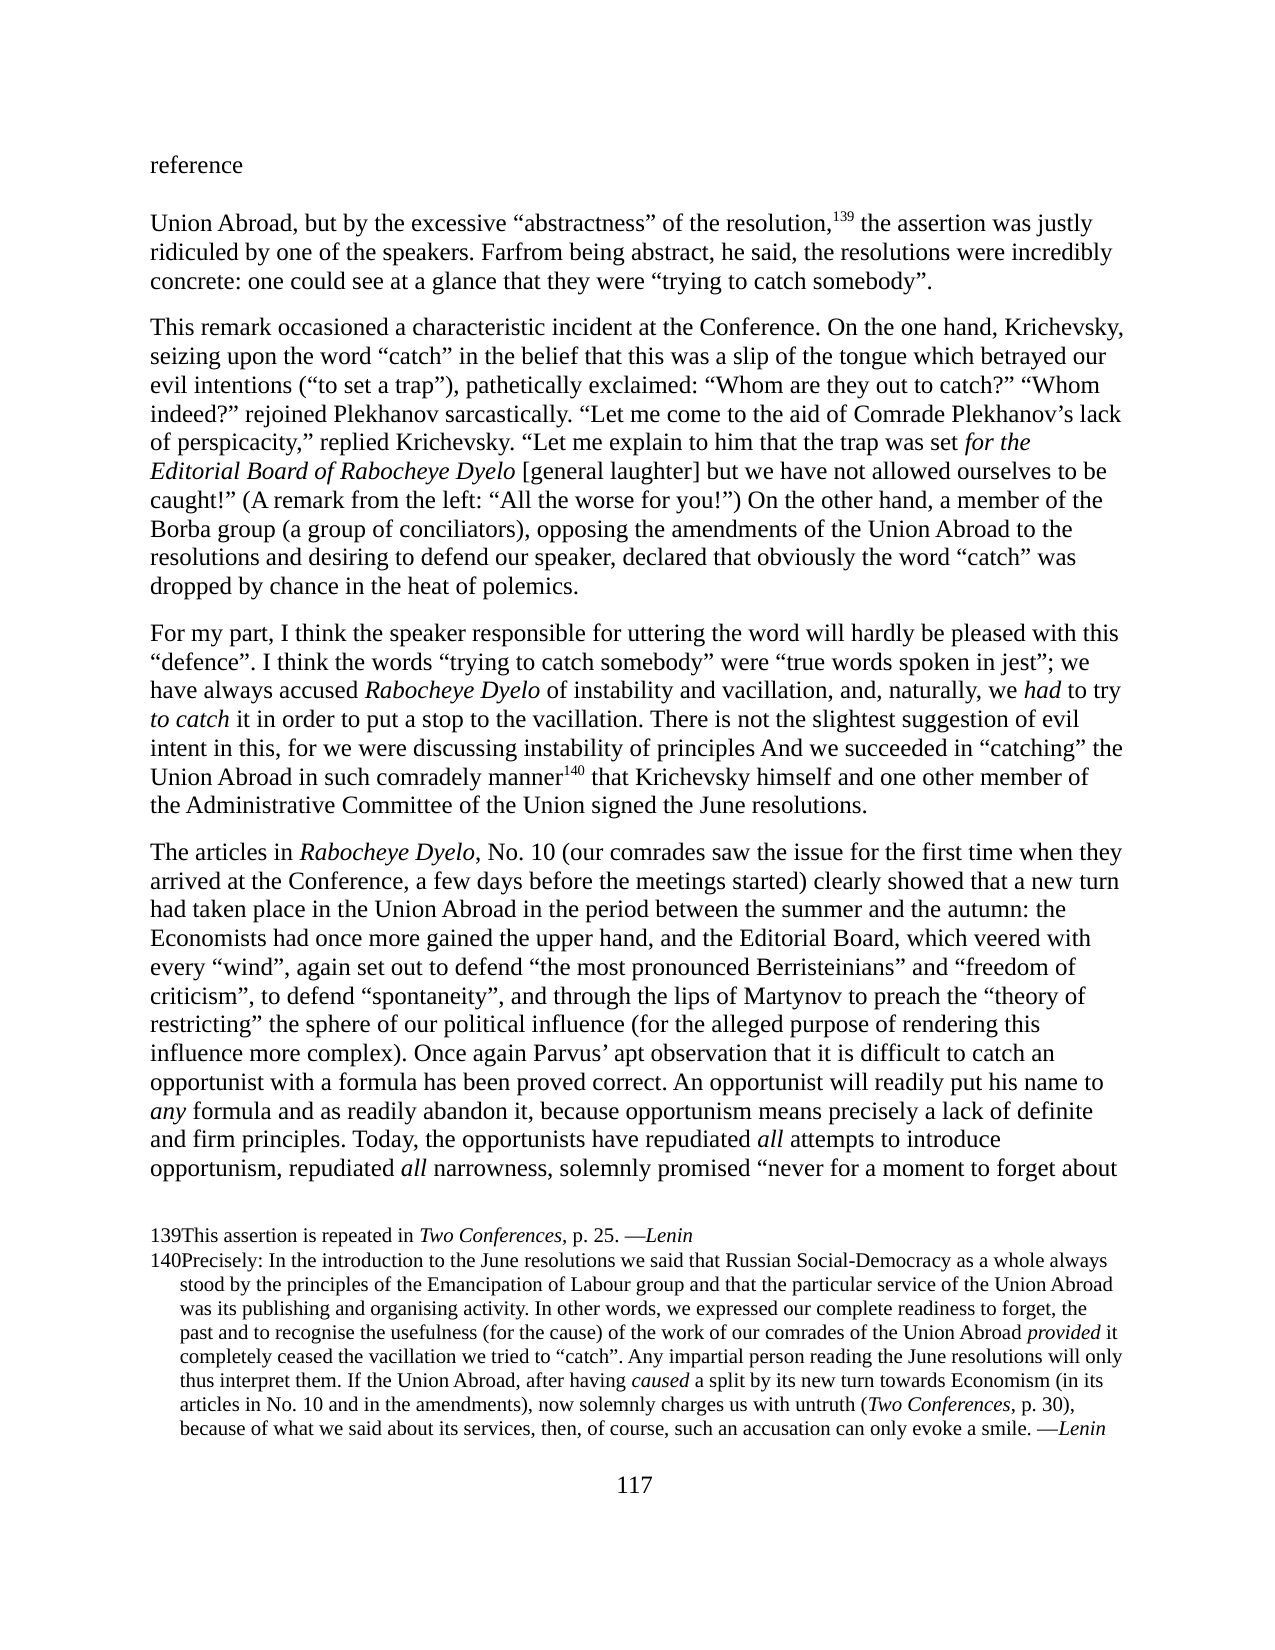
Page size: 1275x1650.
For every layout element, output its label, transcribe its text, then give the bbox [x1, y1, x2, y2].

text This remark occasioned a characteristic incident at the Conference. On the one hand, Krichevsky, seizing upon the word “catch” in the belief that this was a slip of the tongue which betrayed our evil intentions (“to set a trap”), pathetically exclaimed: “Whom are they out to catch?” “Whom indeed?” rejoined Plekhanov sarcastically. “Let me come to the aid of Comrade Plekhanov’s lack of perspicacity,” replied Krichevsky. “Let me explain to him that the trap was set for the Editorial Board of Rabocheye Dyelo [general laughter] but we have not allowed ourselves to be caught!” (A remark from the left: “All the worse for you!”) On the other hand, a member of the Borba group (a group of conciliators), opposing the amendments of the Union Abroad to the resolutions and desiring to defend our speaker, declared that obviously the word “catch” was dropped by chance in the heat of polemics. [150, 312, 1125, 600]
text This assertion is repeated in Two Conferences, p. 25. —Lenin [150, 1223, 1125, 1247]
text For my part, I think the speaker responsible for uttering the word will hardly be pleased with this “defence”. I think the words “trying to catch somebody” were “true words spoken in jest”; we have always accused Rabocheye Dyelo of instability and vacillation, and, naturally, we had to try to catch it in order to put a stop to the vacillation. There is not the slightest suggestion of evil intent in this, for we were discussing instability of principles And we succeeded in “catching” the Union Abroad in such comradely manner that Krichevsky himself and one other member of the Administrative Committee of the Union signed the June resolutions. [150, 618, 1125, 819]
text The articles in Rabocheye Dyelo, No. 10 (our comrades saw the issue for the first time when they arrived at the Conference, a few days before the meetings started) clearly showed that a new turn had taken place in the Union Abroad in the period between the summer and the autumn: the Economists had once more gained the upper hand, and the Editorial Board, which veered with every “wind”, again set out to defend “the most pronounced Berristeinians” and “freedom of criticism”, to defend “spontaneity”, and through the lips of Martynov to preach the “theory of restricting” the sphere of our political influence (for the alleged purpose of rendering this influence more complex). Once again Parvus’ apt observation that it is difficult to catch an opportunist with a formula has been proved correct. An opportunist will readily put his name to any formula and as readily abandon it, because opportunism means precisely a lack of definite and firm principles. Today, the opportunists have repudiated all attempts to introduce opportunism, repudiated all narrowness, solemnly promised “never for a moment to forget about [150, 837, 1125, 1182]
text Union Abroad, but by the excessive “abstractness” of the resolution, the assertion was justly ridiculed by one of the speakers. Farfrom being abstract, he said, the resolutions were incredibly concrete: one could see at a glance that they were “trying to catch somebody”. [150, 208, 1125, 294]
text Precisely: In the introduction to the June resolutions we said that Russian Social-Democracy as a whole always stood by the principles of the Emancipation of Labour group and that the particular service of the Union Abroad was its publishing and organising activity. In other words, we expressed our complete readiness to forget, the past and to recognise the usefulness (for the cause) of the work of our comrades of the Union Abroad provided it completely ceased the vacillation we tried to “catch”. Any impartial person reading the June resolutions will only thus interpret them. If the Union Abroad, after having caused a split by its new turn towards Economism (in its articles in No. 10 and in the amendments), now solemnly charges us with untruth (Two Conferences, p. 30), because of what we said about its services, then, of course, such an accusation can only evoke a smile. —Lenin [150, 1247, 1125, 1440]
